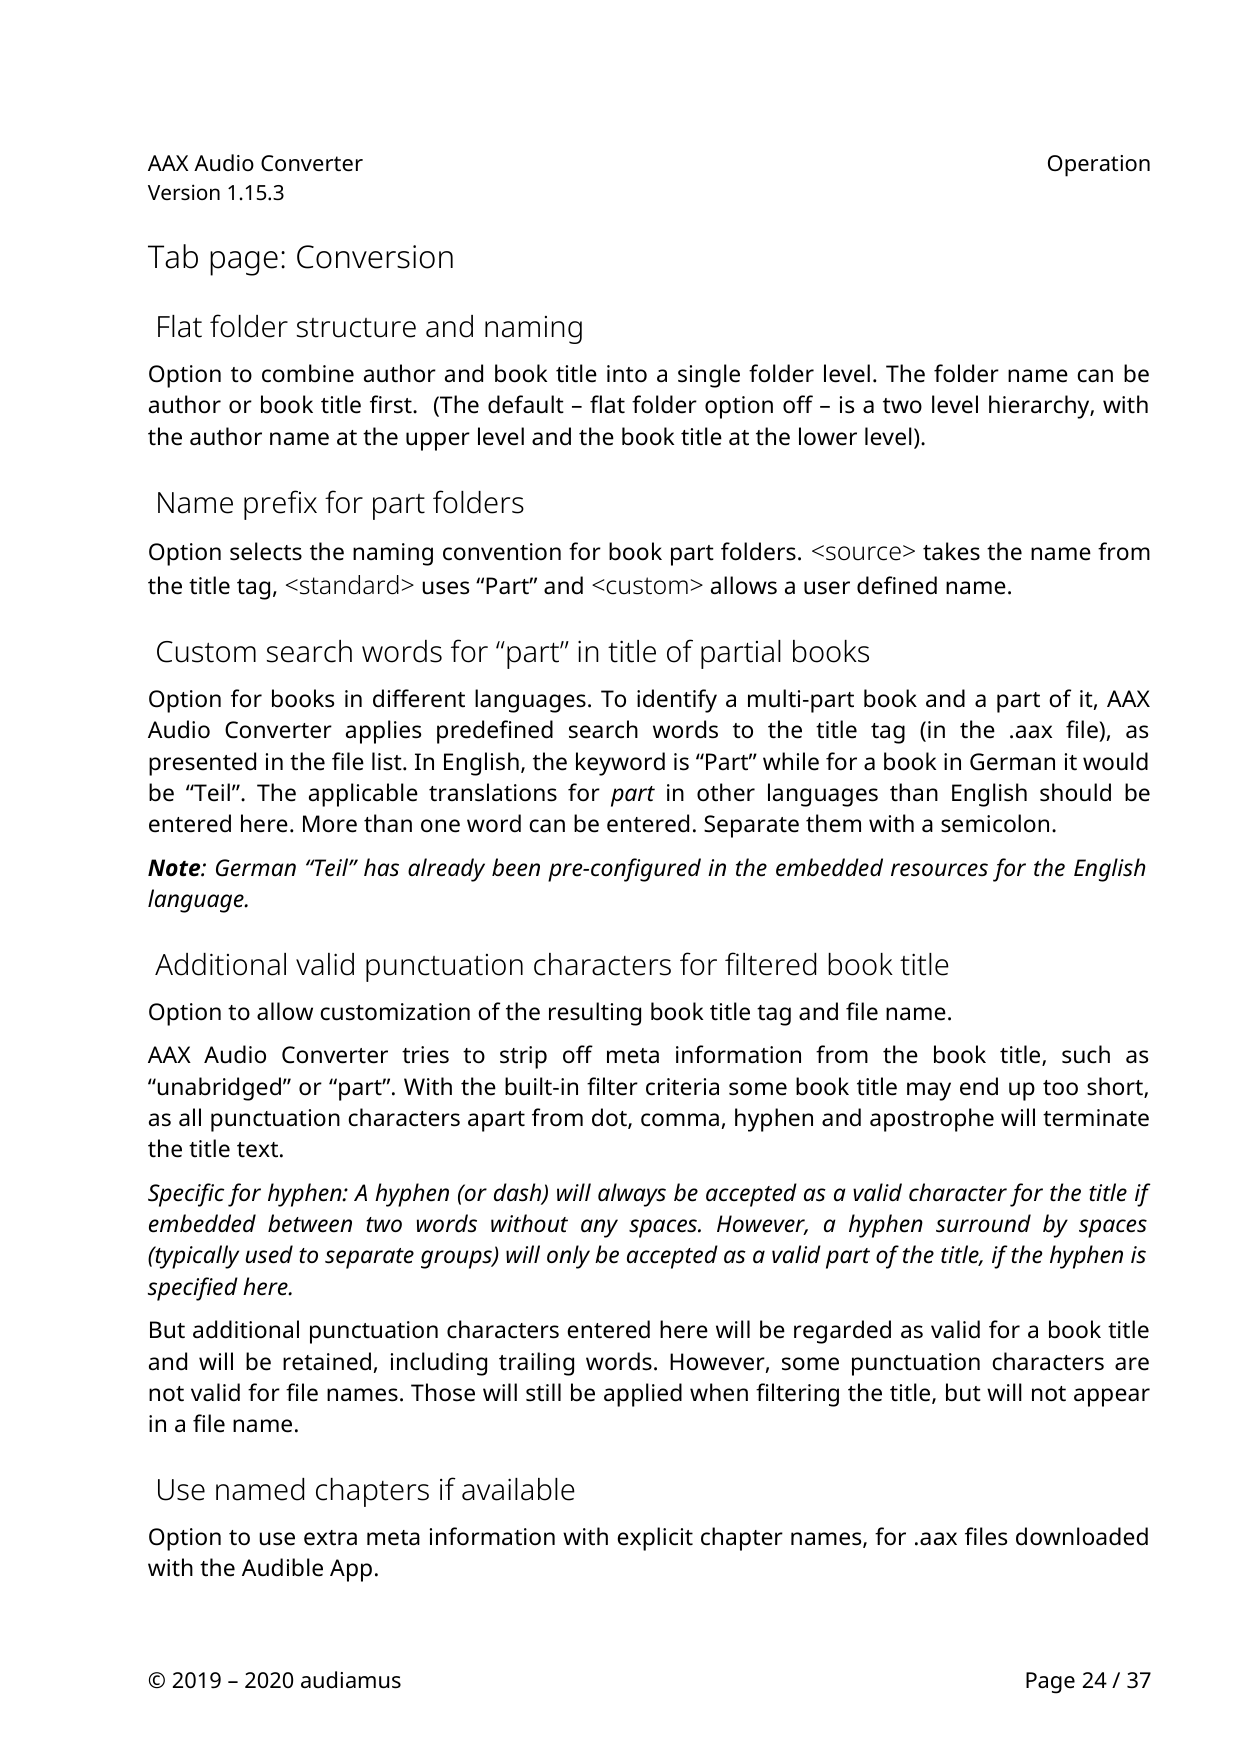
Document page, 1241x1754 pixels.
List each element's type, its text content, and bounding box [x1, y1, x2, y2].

text AAX Audio Converter tries to strip off meta information from the book title, such as “unabridged” or “part”. With the built-in filter criteria some book title may end up too short, as all punctuation characters apart from dot, comma, hyphen and apostrophe will terminate the title text. [148, 1039, 1152, 1164]
text Option to combine author and book title into a single folder level. The folder name can be author or book title first. (The default – flat folder option off – is a two level hierarchy, with the author name at the upper level and the book title at the lower level). [148, 358, 1152, 452]
subtitle Use named chapters if available [148, 1469, 1152, 1509]
text Option for books in different languages. To identify a multi-part book and a part of it, AAX Audio Converter applies predefined search words to the title tag (in the .aax file), as presented in the file list. In English, the keyword is “Part” while for a book in German it would be “Teil”. The applicable translations for part in other languages than English should be entered here. More than one word can be entered. Separate them with a semicolon. [148, 683, 1152, 839]
text Option selects the naming convention for book part folders. <source> takes the name from the title tag, <standard> uses “Part” and <custom> allows a user defined name. [148, 533, 1152, 601]
subtitle Name prefix for part folders [148, 482, 1152, 522]
text But additional punctuation characters entered here will be regarded as valid for a book title and will be retained, including trailing words. However, some punctuation characters are not valid for file names. Those will still be applied when filtering the title, but will not appear in a file name. [148, 1314, 1152, 1439]
subtitle Additional valid punctuation characters for filtered book title [148, 944, 1152, 984]
text Option to use extra meta information with explicit chapter names, for .aax files downloaded with the Audible App. [148, 1521, 1152, 1583]
text Note: German “Teil” has already been pre-configured in the embedded resources for the English language. [148, 852, 1152, 914]
subtitle Flat folder structure and naming [148, 306, 1152, 346]
subtitle Tab page: Conversion [148, 235, 1152, 278]
text Option to allow customization of the resulting book title tag and file name. [148, 996, 1152, 1027]
subtitle Custom search words for “part” in title of partial books [148, 631, 1152, 671]
text Specific for hyphen: A hyphen (or dash) will always be accepted as a valid character for the title if embedded between two words without any spaces. However, a hyphen surround by spaces (typically used to separate groups) will only be accepted as a valid part of the title, if the hyphen is specified here. [148, 1177, 1152, 1302]
